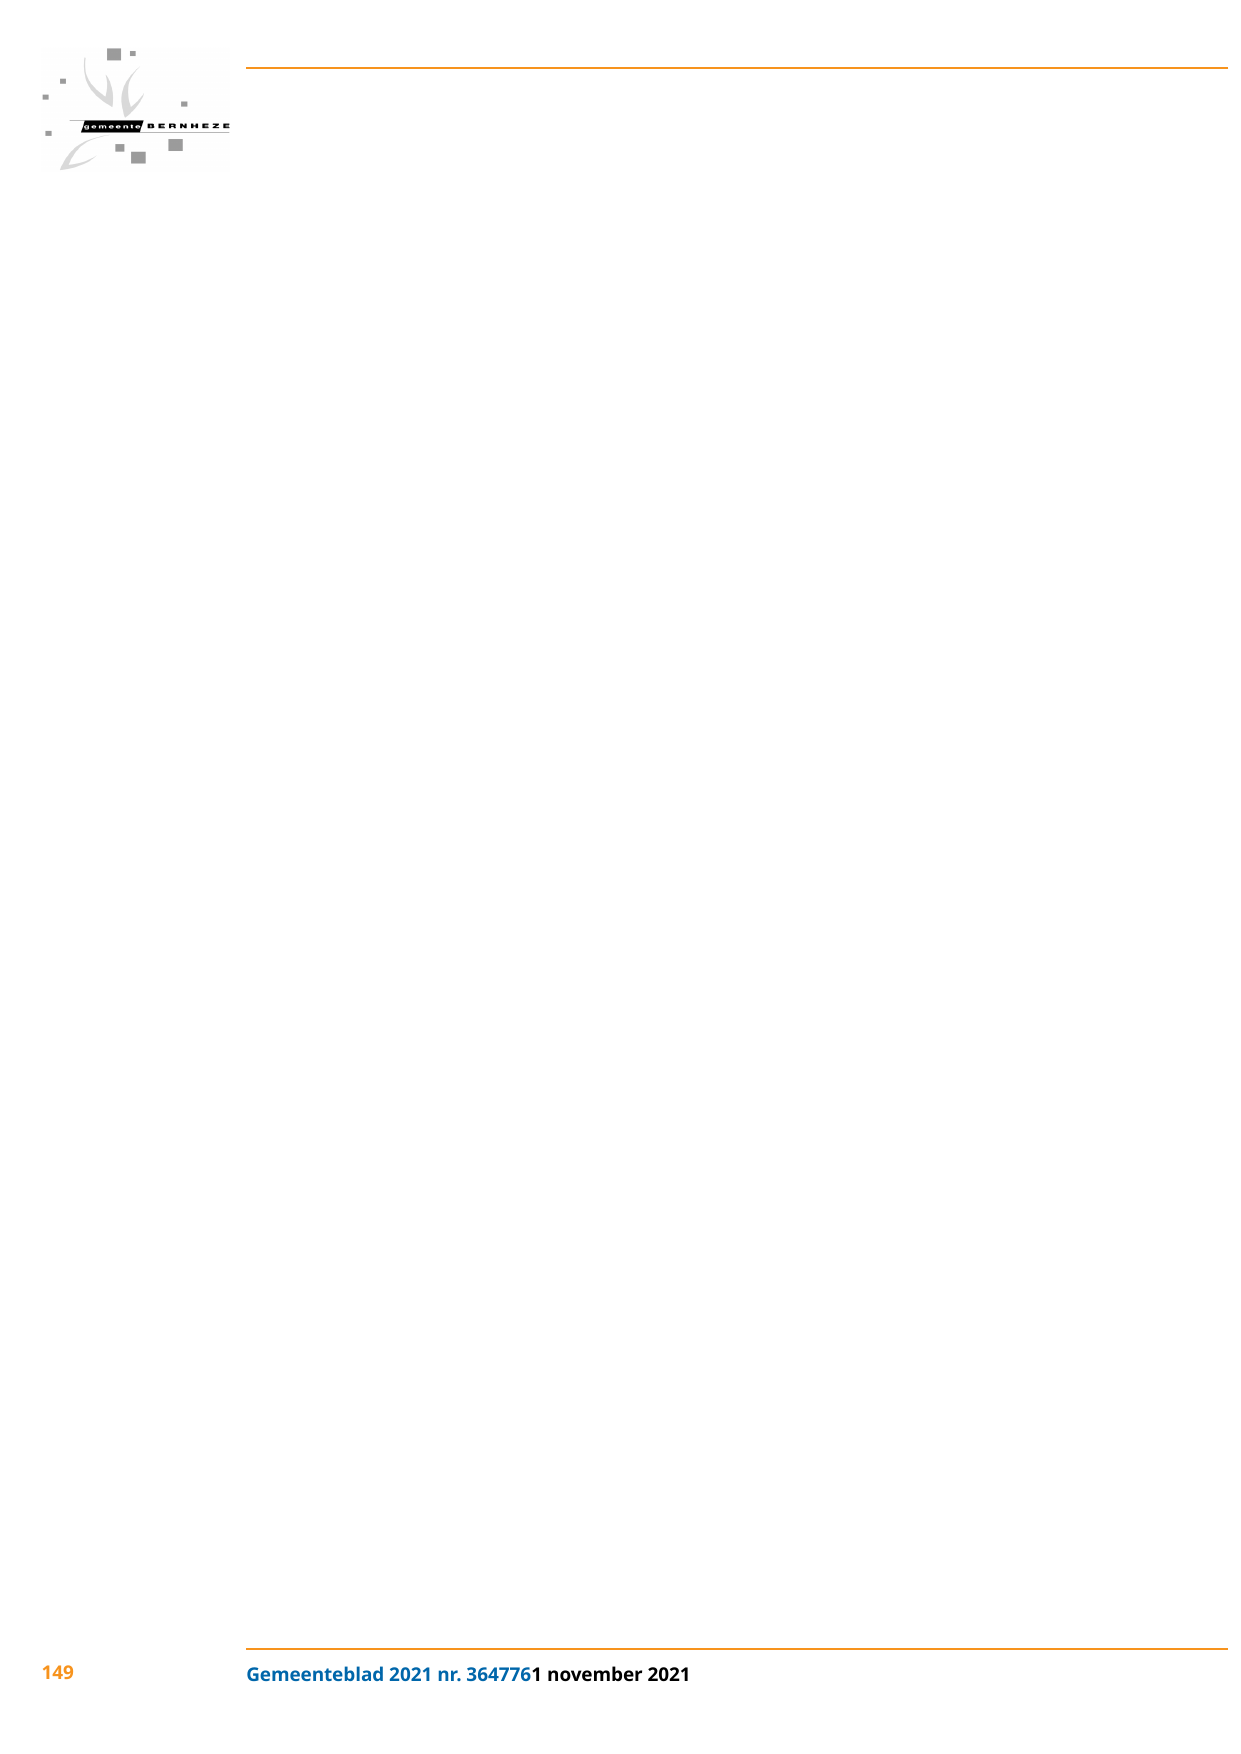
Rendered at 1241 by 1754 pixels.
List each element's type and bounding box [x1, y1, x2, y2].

picture [41, 47, 231, 172]
